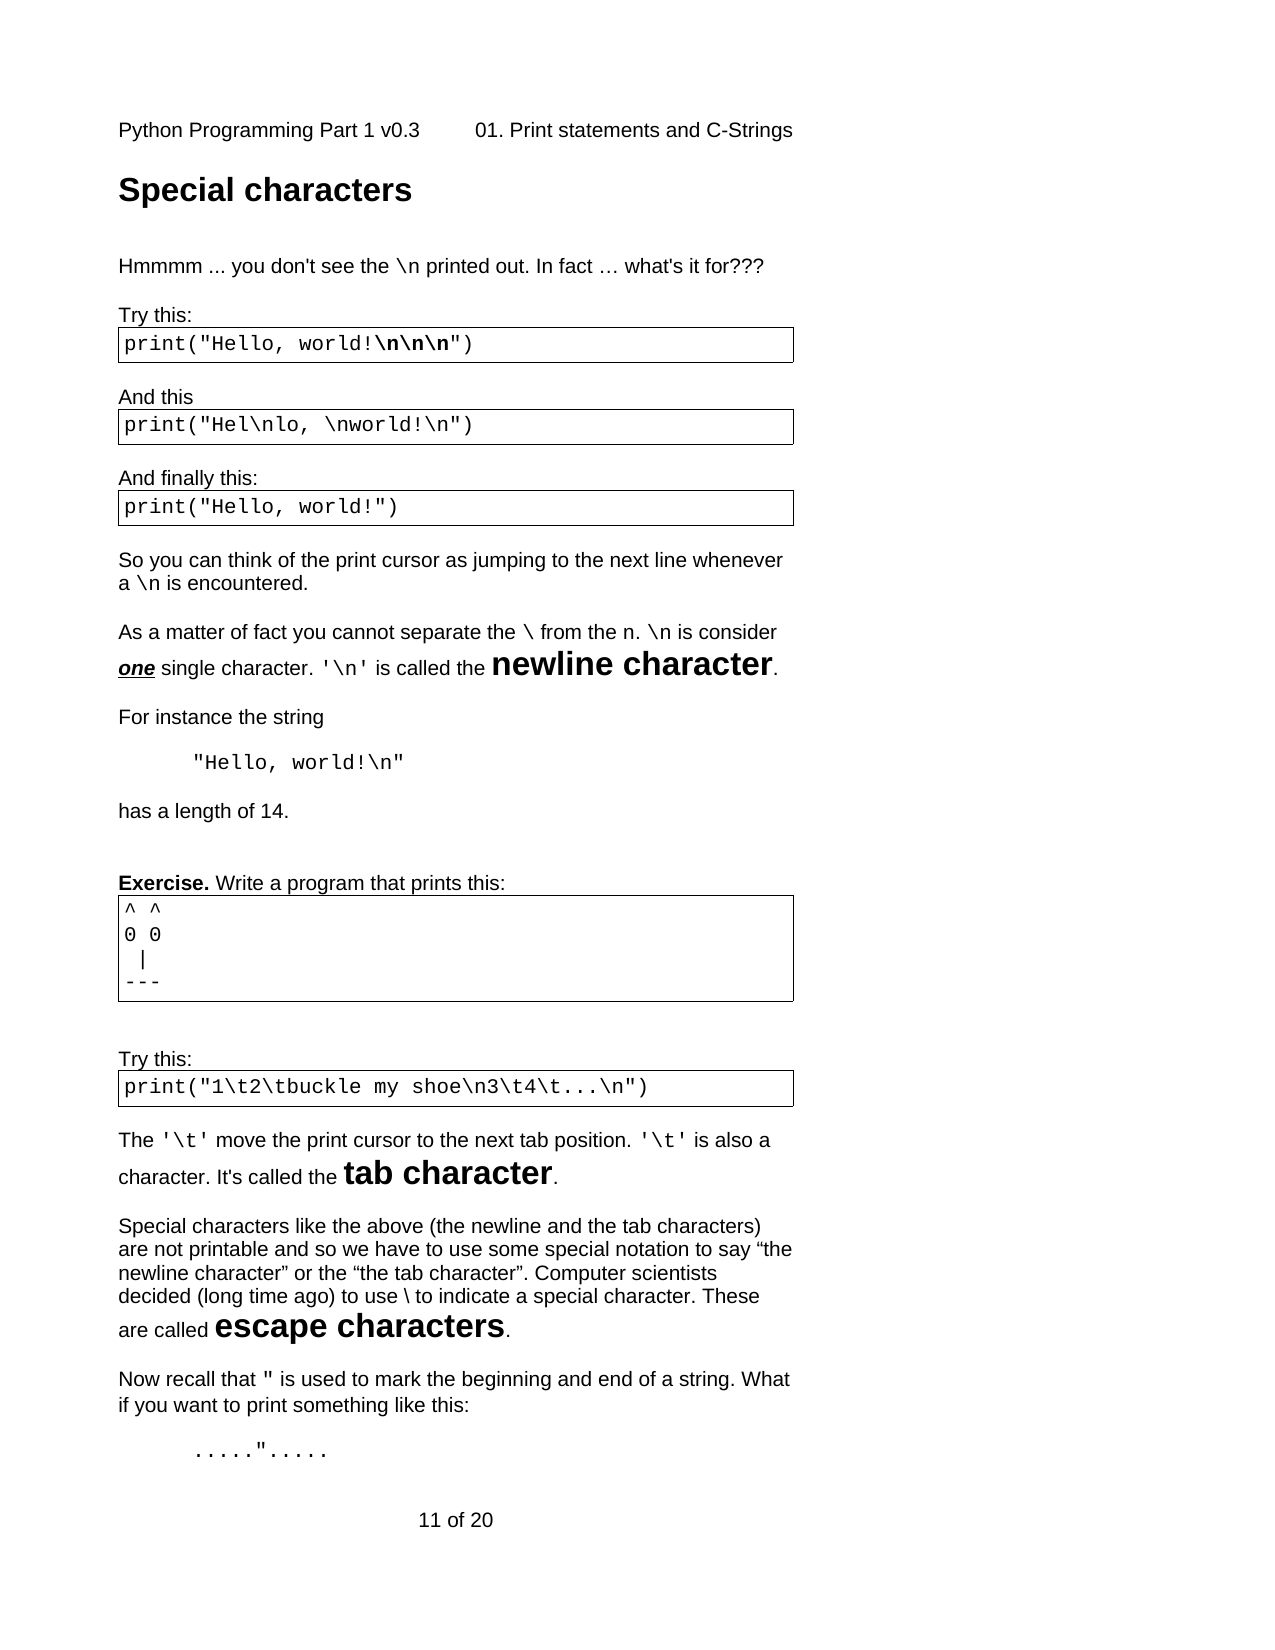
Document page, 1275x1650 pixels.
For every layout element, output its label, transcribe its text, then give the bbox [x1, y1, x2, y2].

text "Hello, world!\n" [118, 752, 793, 776]
text Special characters [118, 171, 793, 209]
table_header print("Hello, world!\n\n\n") [119, 328, 793, 362]
table_header print("Hel\nlo, \nworld!\n") [119, 410, 793, 444]
table_header ^ ^ 0 0 | --- [119, 896, 793, 1001]
text Now recall that " is used to mark the beginning and end of a string. What if you want to print something like this: [118, 1368, 793, 1416]
text Special characters like the above (the newline and the tab characters) are not printable and so we have to use some special notation to say “the newline character” or the “the tab character”. Computer scientists decided (long time ago) to use \ to indicate a special character. These are called escape characters. [118, 1214, 793, 1345]
table_header print("Hello, world!") [119, 491, 793, 525]
text The '\t' move the print cursor to the next tab position. '\t' is also a character. It's called the tab character. [118, 1129, 793, 1191]
text Hmmmm ... you don't see the \n printed out. In fact … what's it for??? [118, 255, 793, 280]
text So you can think of the print cursor as jumping to the next line whenever a \n is encountered. [118, 549, 793, 597]
text As a matter of fact you cannot separate the \ from the n. \n is consider one single character. '\n' is called the newline character. [118, 620, 793, 683]
text Try this: [118, 1047, 793, 1070]
text And this [118, 385, 793, 408]
text ....."..... [118, 1440, 793, 1464]
text For instance the string [118, 706, 793, 729]
text Try this: [118, 303, 793, 327]
text And finally this: [118, 467, 793, 490]
text Exercise. Write a program that prints this: [118, 871, 793, 894]
table_header print("1\t2\tbuckle my shoe\n3\t4\t...\n") [119, 1071, 793, 1106]
text has a length of 14. [118, 800, 793, 825]
